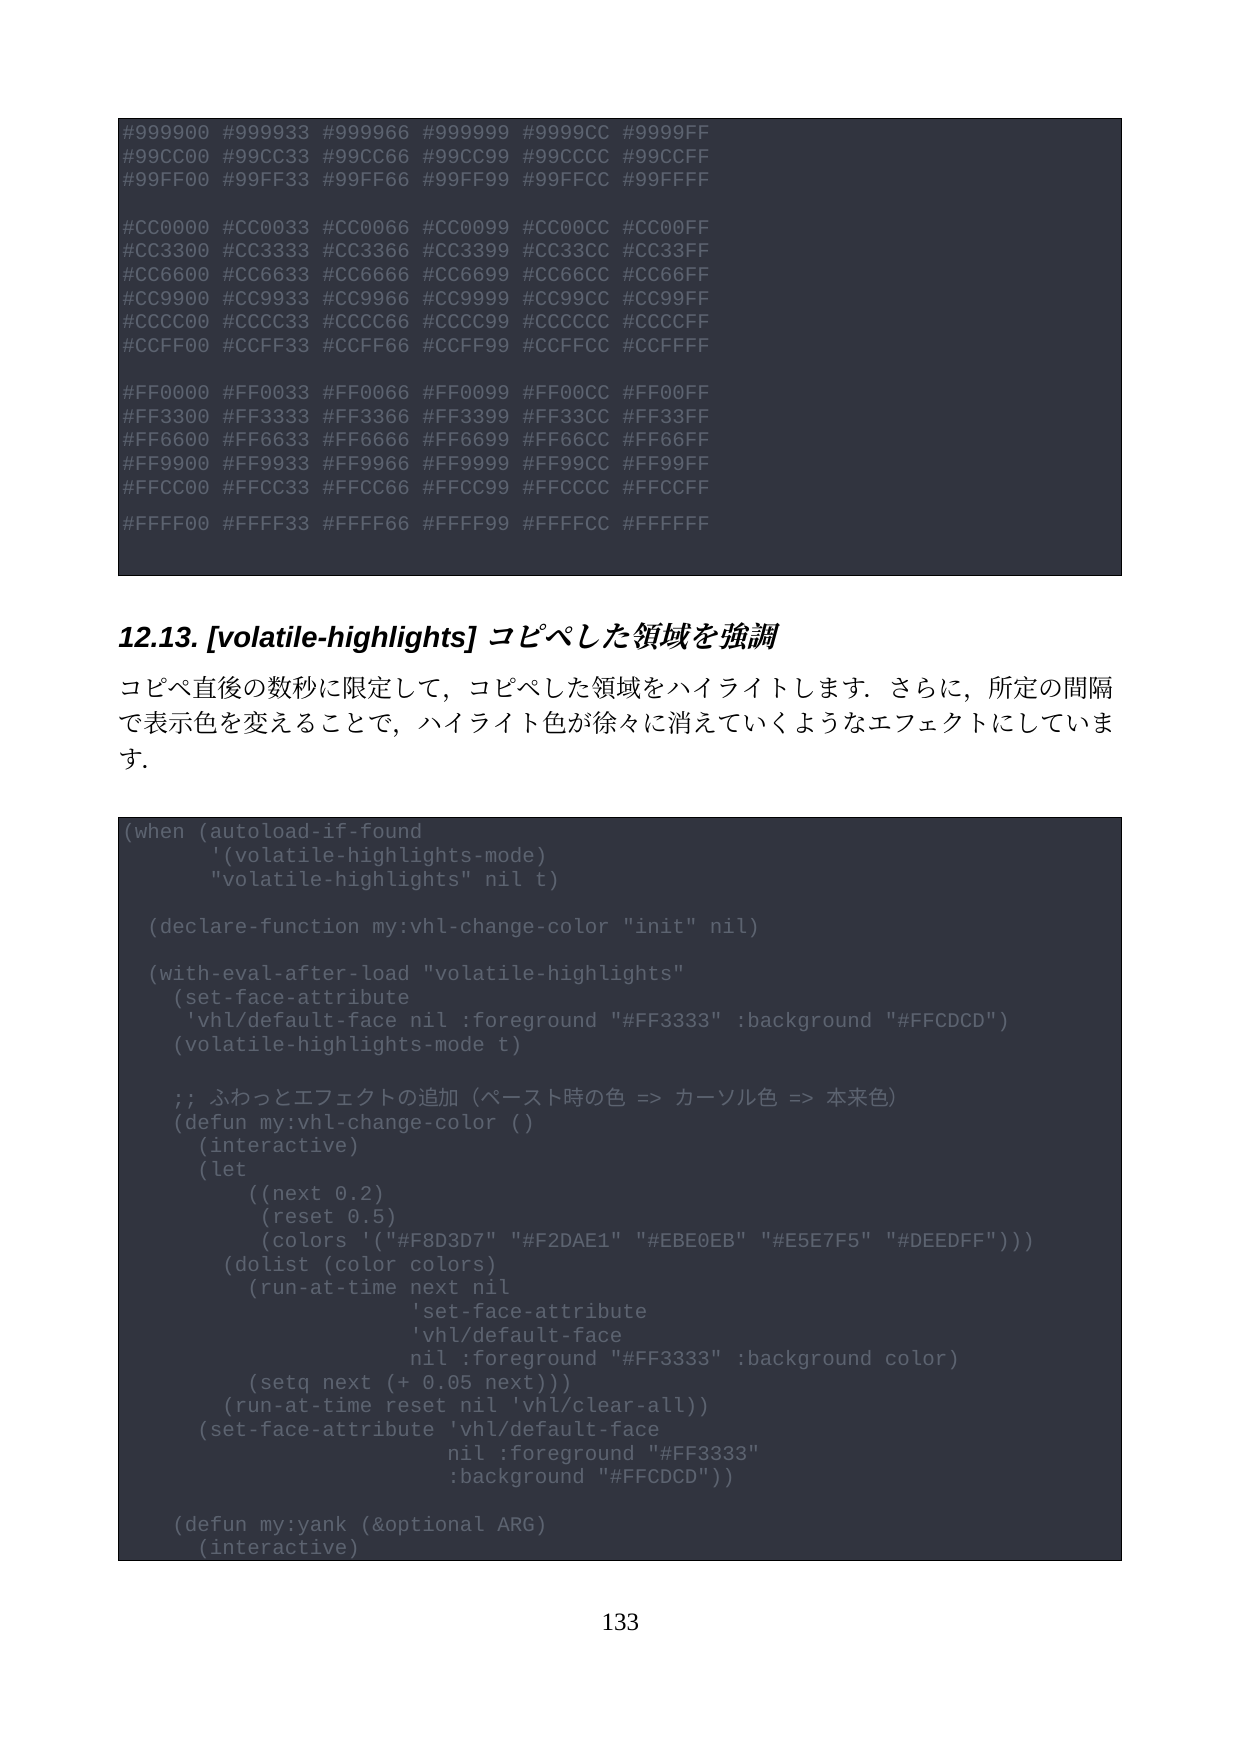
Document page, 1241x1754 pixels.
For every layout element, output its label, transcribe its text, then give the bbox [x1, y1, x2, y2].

text #CC0000 #CC0033 #CC0066 #CC0099 #CC00CC #CC00FF [119, 213, 1121, 236]
text (colors '("#F8D3D7" "#F2DAE1" "#EBE0EB" "#E5E7F5" "#DEEDFF"))) [119, 1226, 1121, 1250]
text #999900 #999933 #999966 #999999 #9999CC #9999FF [119, 119, 1121, 142]
text #FF0000 #FF0033 #FF0066 #FF0099 #FF00CC #FF00FF [119, 378, 1121, 402]
text '(volatile-highlights-mode) [119, 841, 1121, 864]
text :background "#FFCDCD")) [119, 1462, 1121, 1486]
text (declare-function my:vhl-change-color "init" nil) [119, 912, 1121, 936]
text (let [119, 1155, 1121, 1179]
text (set-face-attribute [119, 983, 1121, 1006]
text #99FF00 #99FF33 #99FF66 #99FF99 #99FFCC #99FFFF [119, 165, 1121, 189]
text (defun my:vhl-change-color () [119, 1108, 1121, 1131]
text #CCFF00 #CCFF33 #CCFF66 #CCFF99 #CCFFCC #CCFFFF [119, 331, 1121, 354]
text #FFCC00 #FFCC33 #FFCC66 #FFCC99 #FFCCCC #FFCCFF [119, 473, 1121, 500]
text #FF6600 #FF6633 #FF6666 #FF6699 #FF66CC #FF66FF [119, 426, 1121, 449]
text (volatile-highlights-mode t) [119, 1030, 1121, 1054]
text nil :foreground "#FF3333" [119, 1439, 1121, 1462]
text #FF9900 #FF9933 #FF9966 #FF9999 #FF99CC #FF99FF [119, 449, 1121, 473]
text nil :foreground "#FF3333" :background color) [119, 1344, 1121, 1368]
text #CCCC00 #CCCC33 #CCCC66 #CCCC99 #CCCCCC #CCCCFF [119, 307, 1121, 331]
text (run-at-time next nil [119, 1273, 1121, 1297]
text (dolist (color colors) [119, 1250, 1121, 1273]
text #CC9900 #CC9933 #CC9966 #CC9999 #CC99CC #CC99FF [119, 284, 1121, 307]
text 'vhl/default-face [119, 1321, 1121, 1344]
text "volatile-highlights" nil t) [119, 864, 1121, 888]
text (with-eval-after-load "volatile-highlights" [119, 959, 1121, 983]
text (set-face-attribute 'vhl/default-face [119, 1415, 1121, 1439]
text (interactive) [119, 1131, 1121, 1155]
text コピペ直後の数秒に限定して，コピペした領域をハイライトします．さらに，所定の間隔で表示色を変えることで，ハイライト色が徐々に消えていくようなエフェクトにしています． [118, 668, 1122, 805]
text 'set-face-attribute [119, 1297, 1121, 1321]
text (run-at-time reset nil 'vhl/clear-all)) [119, 1392, 1121, 1415]
text #FF3300 #FF3333 #FF3366 #FF3399 #FF33CC #FF33FF [119, 402, 1121, 426]
text ;; ふわっとエフェクトの追加（ペースト時の色 => カーソル色 => 本来色） [119, 1077, 1121, 1108]
text (defun my:yank (&optional ARG) [119, 1510, 1121, 1533]
text ((next 0.2) [119, 1179, 1121, 1202]
text 'vhl/default-face nil :foreground "#FF3333" :background "#FFCDCD") [119, 1006, 1121, 1030]
text (reset 0.5) [119, 1202, 1121, 1226]
text #FFFF00 #FFFF33 #FFFF66 #FFFF99 #FFFFCC #FFFFFF [119, 509, 1121, 536]
text #CC6600 #CC6633 #CC6666 #CC6699 #CC66CC #CC66FF [119, 260, 1121, 284]
subtitle [volatile-highlights] コピペした領域を強調 [118, 614, 1122, 656]
text #99CC00 #99CC33 #99CC66 #99CC99 #99CCCC #99CCFF [119, 142, 1121, 165]
text (setq next (+ 0.05 next))) [119, 1368, 1121, 1392]
text (when (autoload-if-found [119, 818, 1121, 841]
text #CC3300 #CC3333 #CC3366 #CC3399 #CC33CC #CC33FF [119, 236, 1121, 260]
text (interactive) [119, 1533, 1121, 1560]
